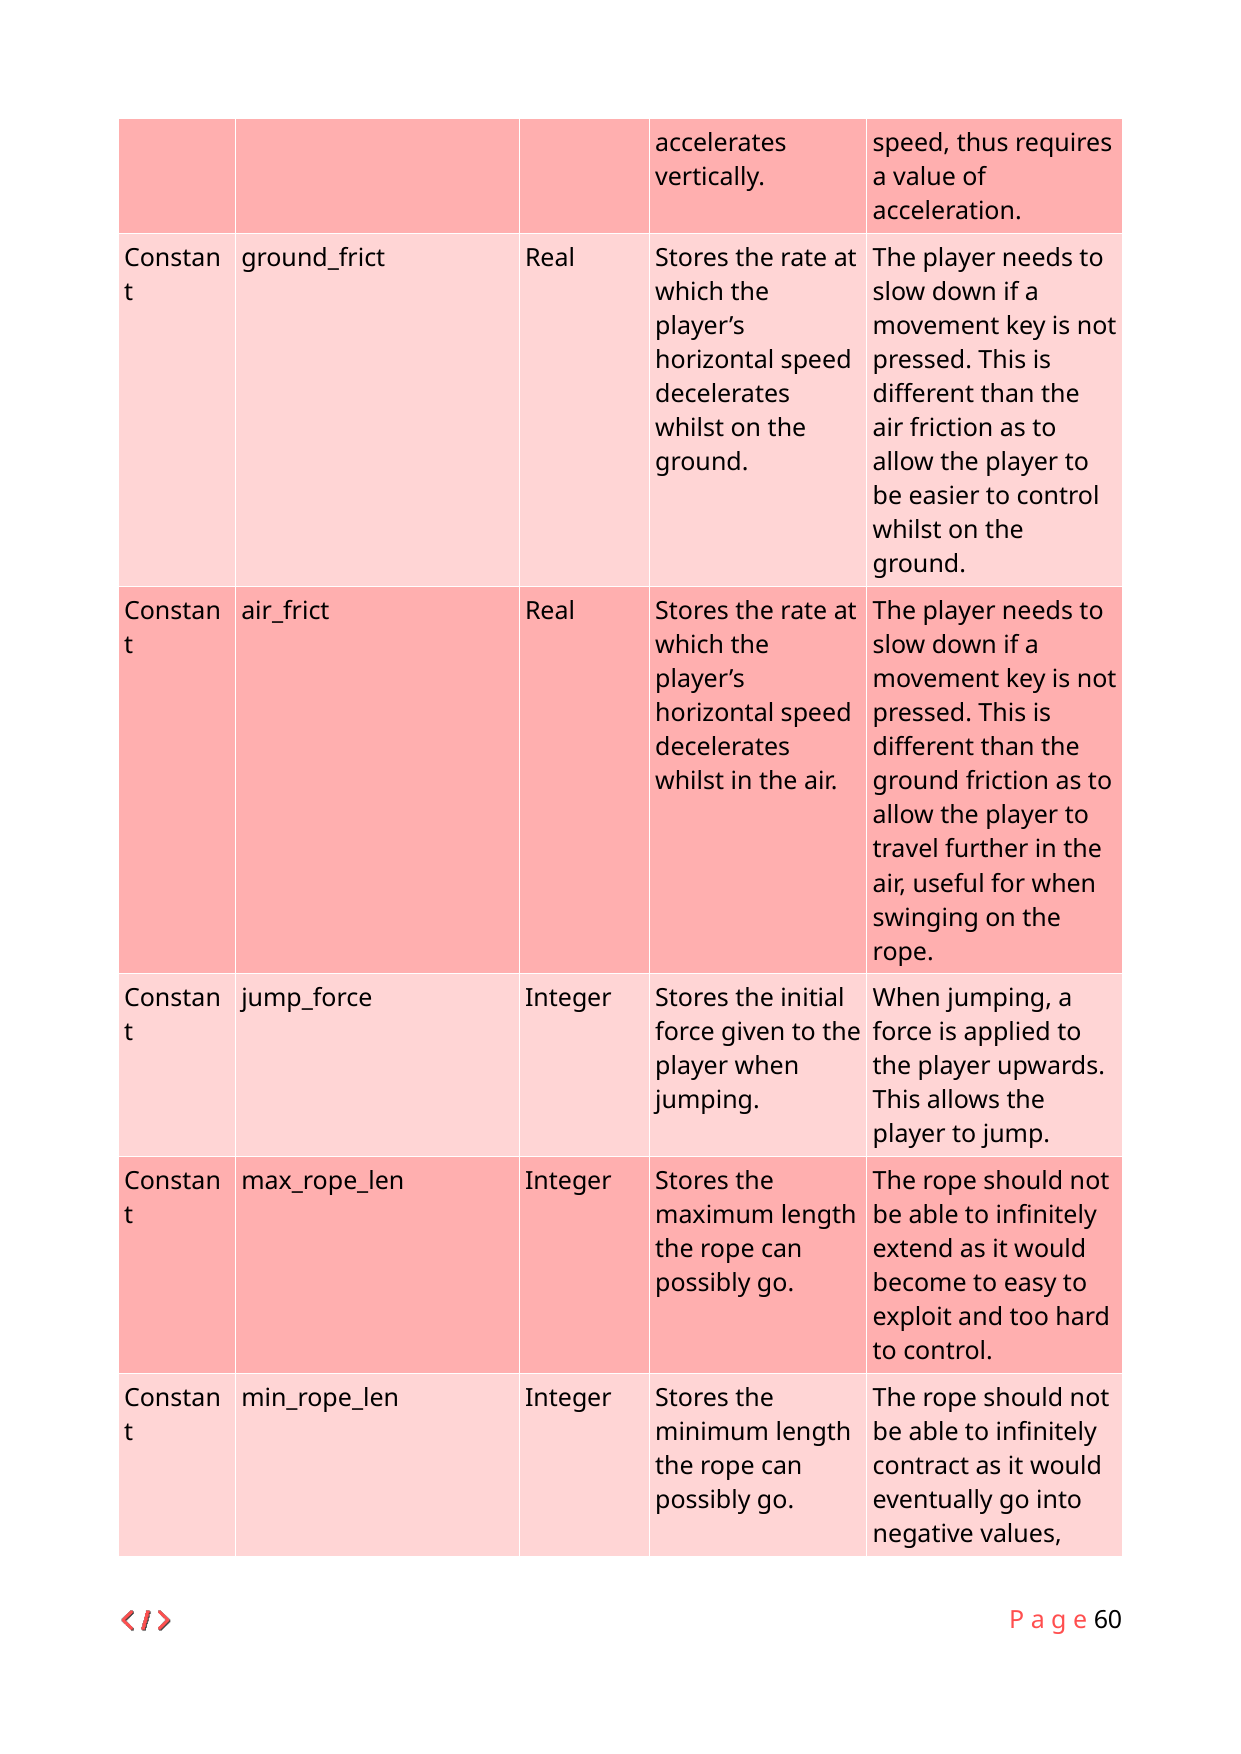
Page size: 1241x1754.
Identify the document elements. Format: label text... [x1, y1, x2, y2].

table_cell Constant [119, 234, 235, 586]
table_cell max_rope_len [236, 1157, 519, 1373]
table_cell Stores the rate at which the player’s horizontal speed decelerates whilst in the air. [650, 587, 866, 973]
table_cell Integer [520, 974, 649, 1156]
table_cell Real [520, 234, 649, 586]
table_cell Real [520, 587, 649, 973]
table_cell When jumping, a force is applied to the player upwards. This allows the player to jump. [867, 974, 1122, 1156]
table_cell Constant [119, 1157, 235, 1373]
table_cell Integer [520, 1374, 649, 1556]
table_cell Constant [119, 1374, 235, 1556]
table_cell The player needs to slow down if a movement key is not pressed. This is different than the ground friction as to allow the player to travel further in the air, useful for when swinging on the rope. [867, 587, 1122, 973]
table_cell min_rope_len [236, 1374, 519, 1556]
table_cell Stores the minimum length the rope can possibly go. [650, 1374, 866, 1556]
table_cell [119, 119, 235, 233]
table_cell [236, 119, 519, 233]
table_cell Constant [119, 974, 235, 1156]
table_cell The rope should not be able to infinitely extend as it would become to easy to exploit and too hard to control. [867, 1157, 1122, 1373]
table_cell Constant [119, 587, 235, 973]
table_cell jump_force [236, 974, 519, 1156]
table_cell Stores the rate at which the player’s horizontal speed decelerates whilst on the ground. [650, 234, 866, 586]
table_cell The player needs to slow down if a movement key is not pressed. This is different than the air friction as to allow the player to be easier to control whilst on the ground. [867, 234, 1122, 586]
table_cell Stores the maximum length the rope can possibly go. [650, 1157, 866, 1373]
table_cell speed, thus requires a value of acceleration. [867, 119, 1122, 233]
table_cell [520, 119, 649, 233]
table_cell air_frict [236, 587, 519, 973]
table_cell ground_frict [236, 234, 519, 586]
table_cell Stores the initial force given to the player when jumping. [650, 974, 866, 1156]
table_cell The rope should not be able to infinitely contract as it would eventually go into negative values, [867, 1374, 1122, 1556]
picture [116, 1591, 175, 1649]
table_cell accelerates vertically. [650, 119, 866, 233]
table_cell Integer [520, 1157, 649, 1373]
